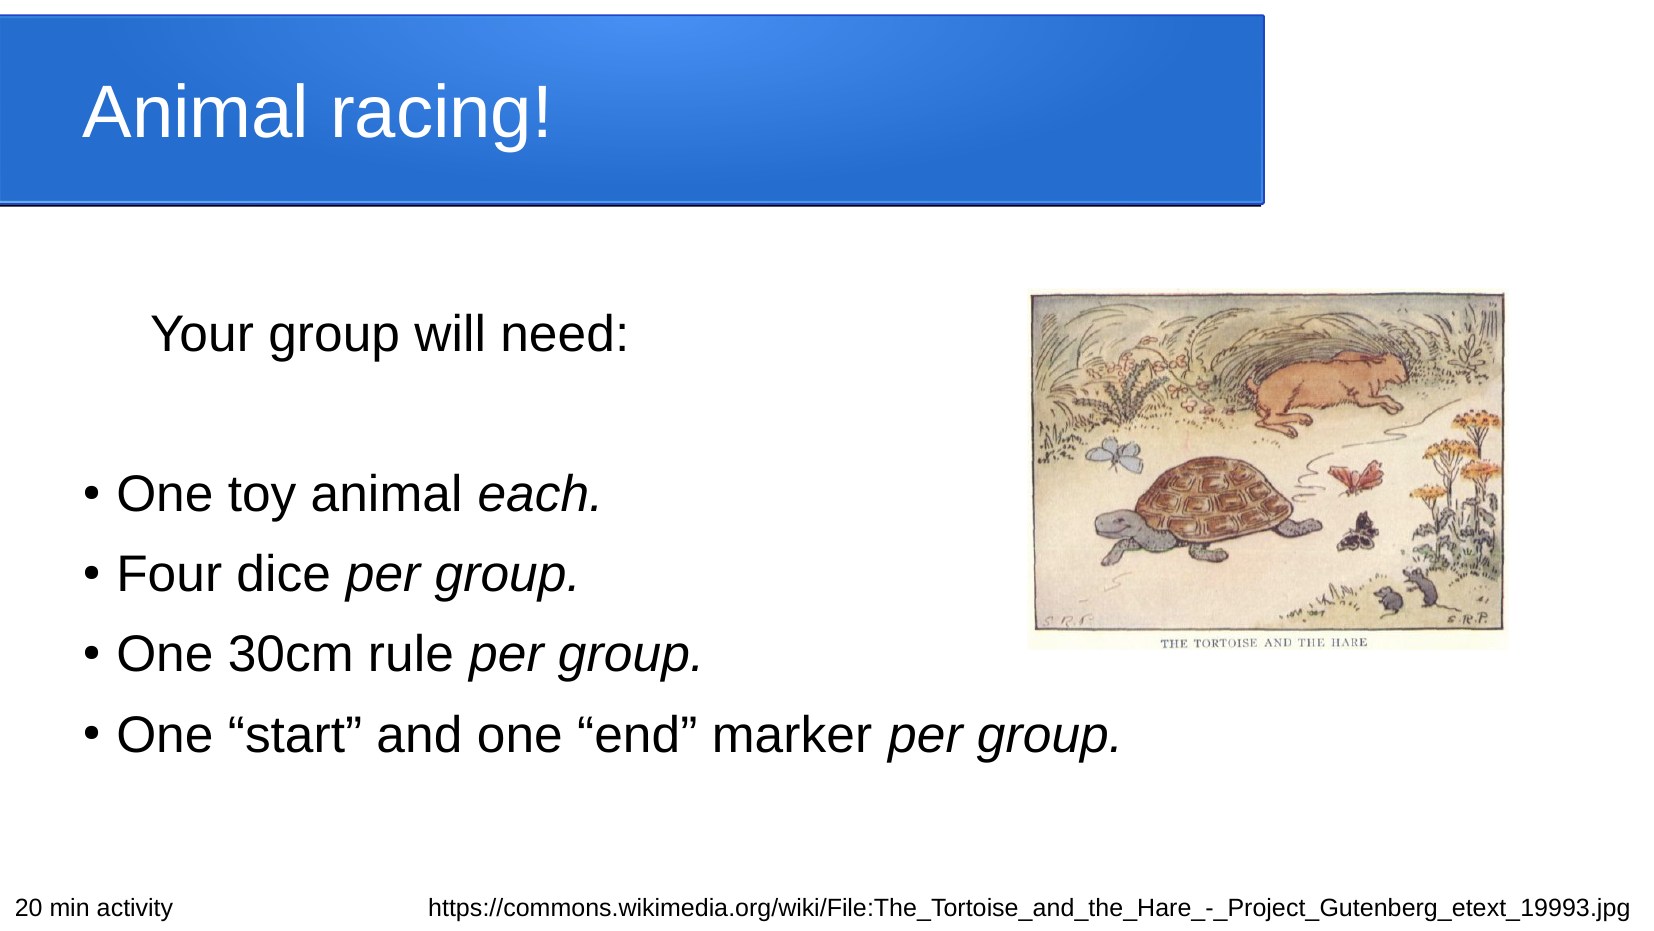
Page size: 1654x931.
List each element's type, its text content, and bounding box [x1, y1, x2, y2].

list Your group will need: One toy animal each. Four dice per group. One 30cm rule per group. One “start” and one “end” marker per group. [82, 224, 1571, 764]
text_box 20 min activity [0, 885, 201, 929]
title Animal racing! [82, 35, 1235, 189]
picture [1027, 288, 1509, 650]
text_box https://commons.wikimedia.org/wiki/File:The_Tortoise_and_the_Hare_-_Project_Gutenberg_etext_19993.jpg [413, 885, 1654, 931]
